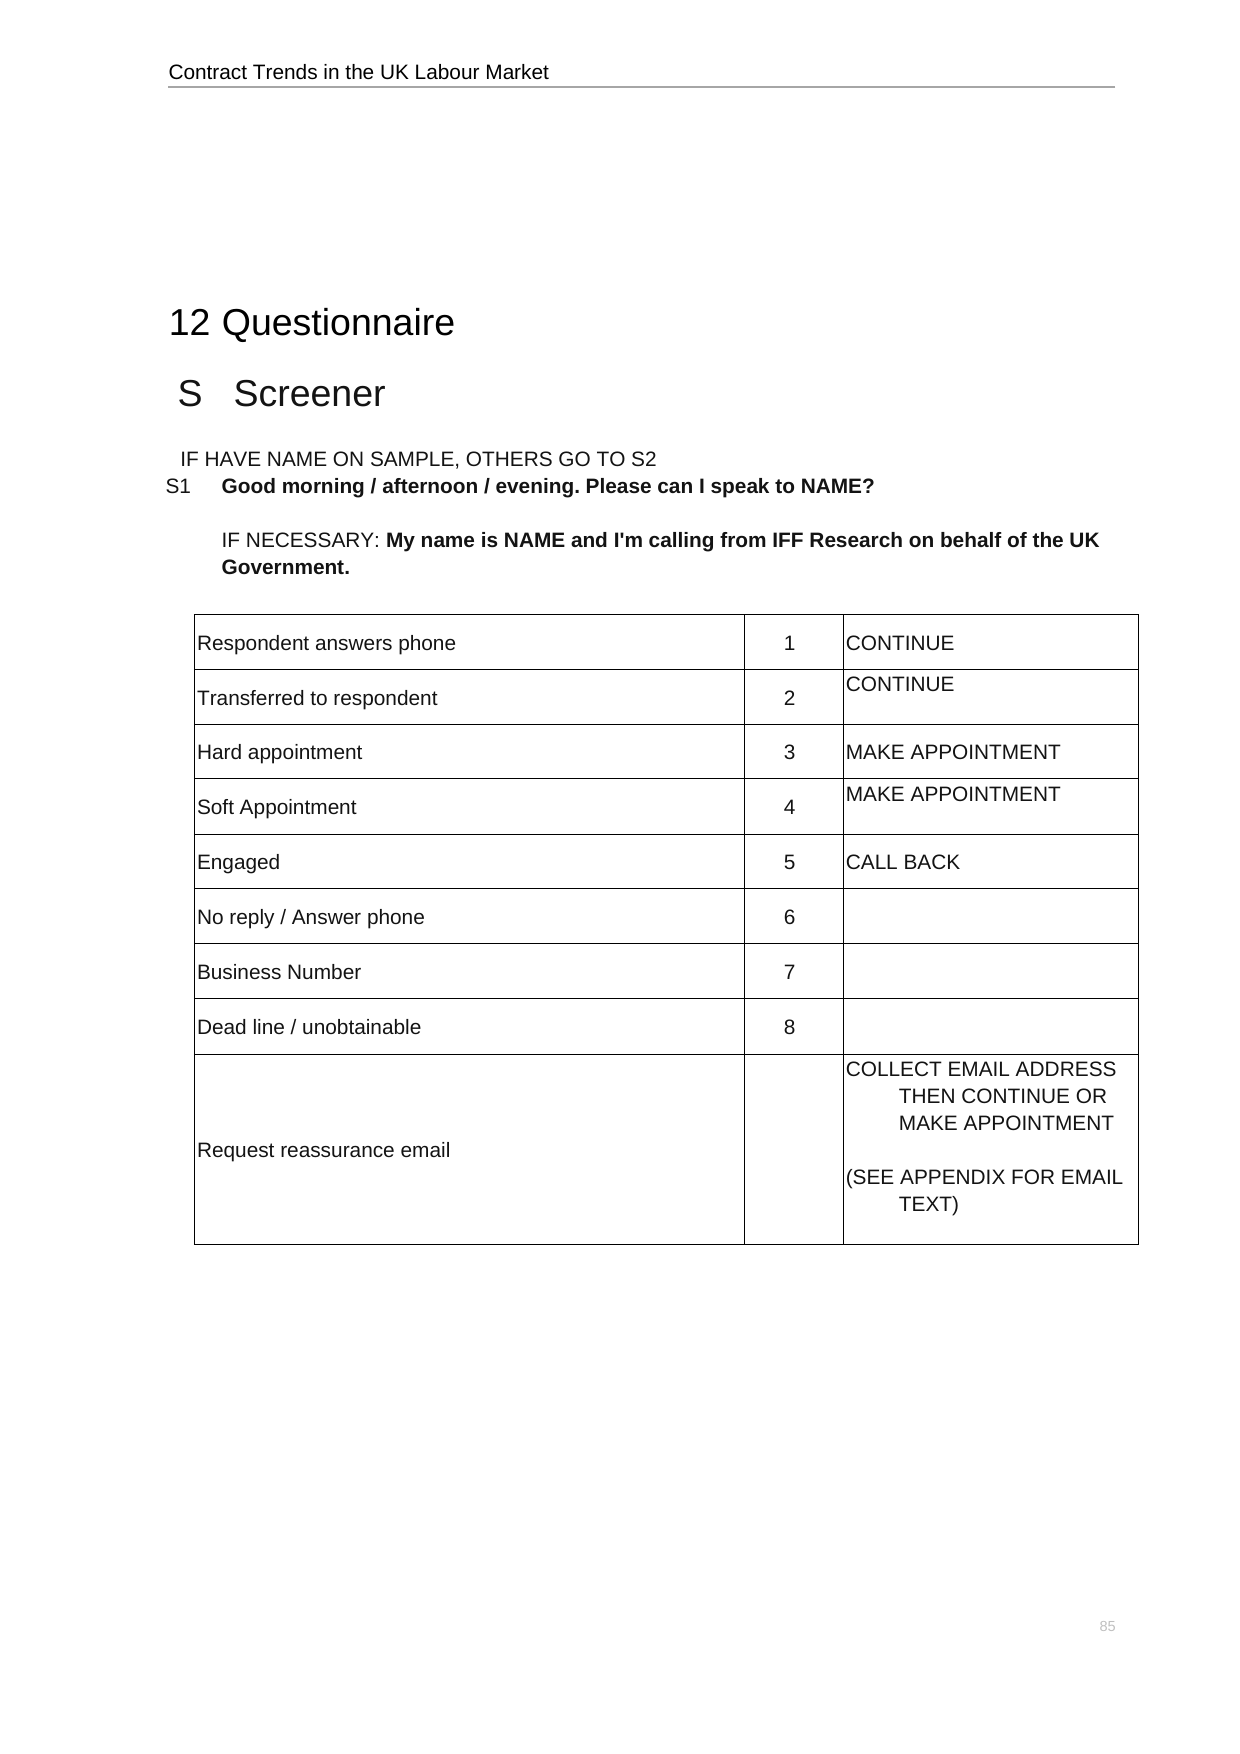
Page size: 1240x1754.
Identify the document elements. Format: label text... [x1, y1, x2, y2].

table_cell MAKE APPOINTMENT [844, 725, 1138, 778]
table_cell Soft Appointment [195, 779, 744, 833]
table_header CONTINUE [844, 615, 1138, 669]
subtitle S1 Good morning / afternoon / evening. Please can I speak to NAME? [165, 479, 1115, 506]
table_header 1 [745, 615, 843, 669]
table_cell Dead line / unobtainable [195, 999, 744, 1053]
table_cell [844, 944, 1138, 998]
table_cell MAKE APPOINTMENT [844, 779, 1138, 833]
table_cell 3 [745, 725, 843, 778]
table_cell Transferred to respondent [195, 670, 744, 724]
subtitle IF NECESSARY: My name is NAME and I'm calling from IFF Research on behalf of the UK Government. [165, 533, 1115, 587]
table_cell 4 [745, 779, 843, 833]
table_cell Hard appointment [195, 725, 744, 778]
table_cell [745, 1055, 843, 1244]
table_cell 7 [745, 944, 843, 998]
subtitle Questionnaire [168, 300, 1115, 343]
subtitle IF have name on sample, OTHERS GO TO S2 [180, 452, 1115, 479]
table_cell 2 [745, 670, 843, 724]
table_cell COLLECT EMAIL ADDRESS THEN CONTINUE OR MAKE APPOINTMENT (SEE APPENDIX FOR EMAIL TEXT) [844, 1055, 1138, 1244]
table_cell [844, 999, 1138, 1053]
table_header Respondent answers phone [195, 615, 744, 669]
table_cell Engaged [195, 835, 744, 888]
table_cell Request reassurance email [195, 1055, 744, 1244]
table_cell 6 [745, 889, 843, 943]
table_cell CONTINUE [844, 670, 1138, 724]
table_cell No reply / Answer phone [195, 889, 744, 943]
list Screener [177, 377, 1115, 414]
table_cell 8 [745, 999, 843, 1053]
table_cell [844, 889, 1138, 943]
table_cell CALL BACK [844, 835, 1138, 888]
table_cell 5 [745, 835, 843, 888]
table_cell Business Number [195, 944, 744, 998]
